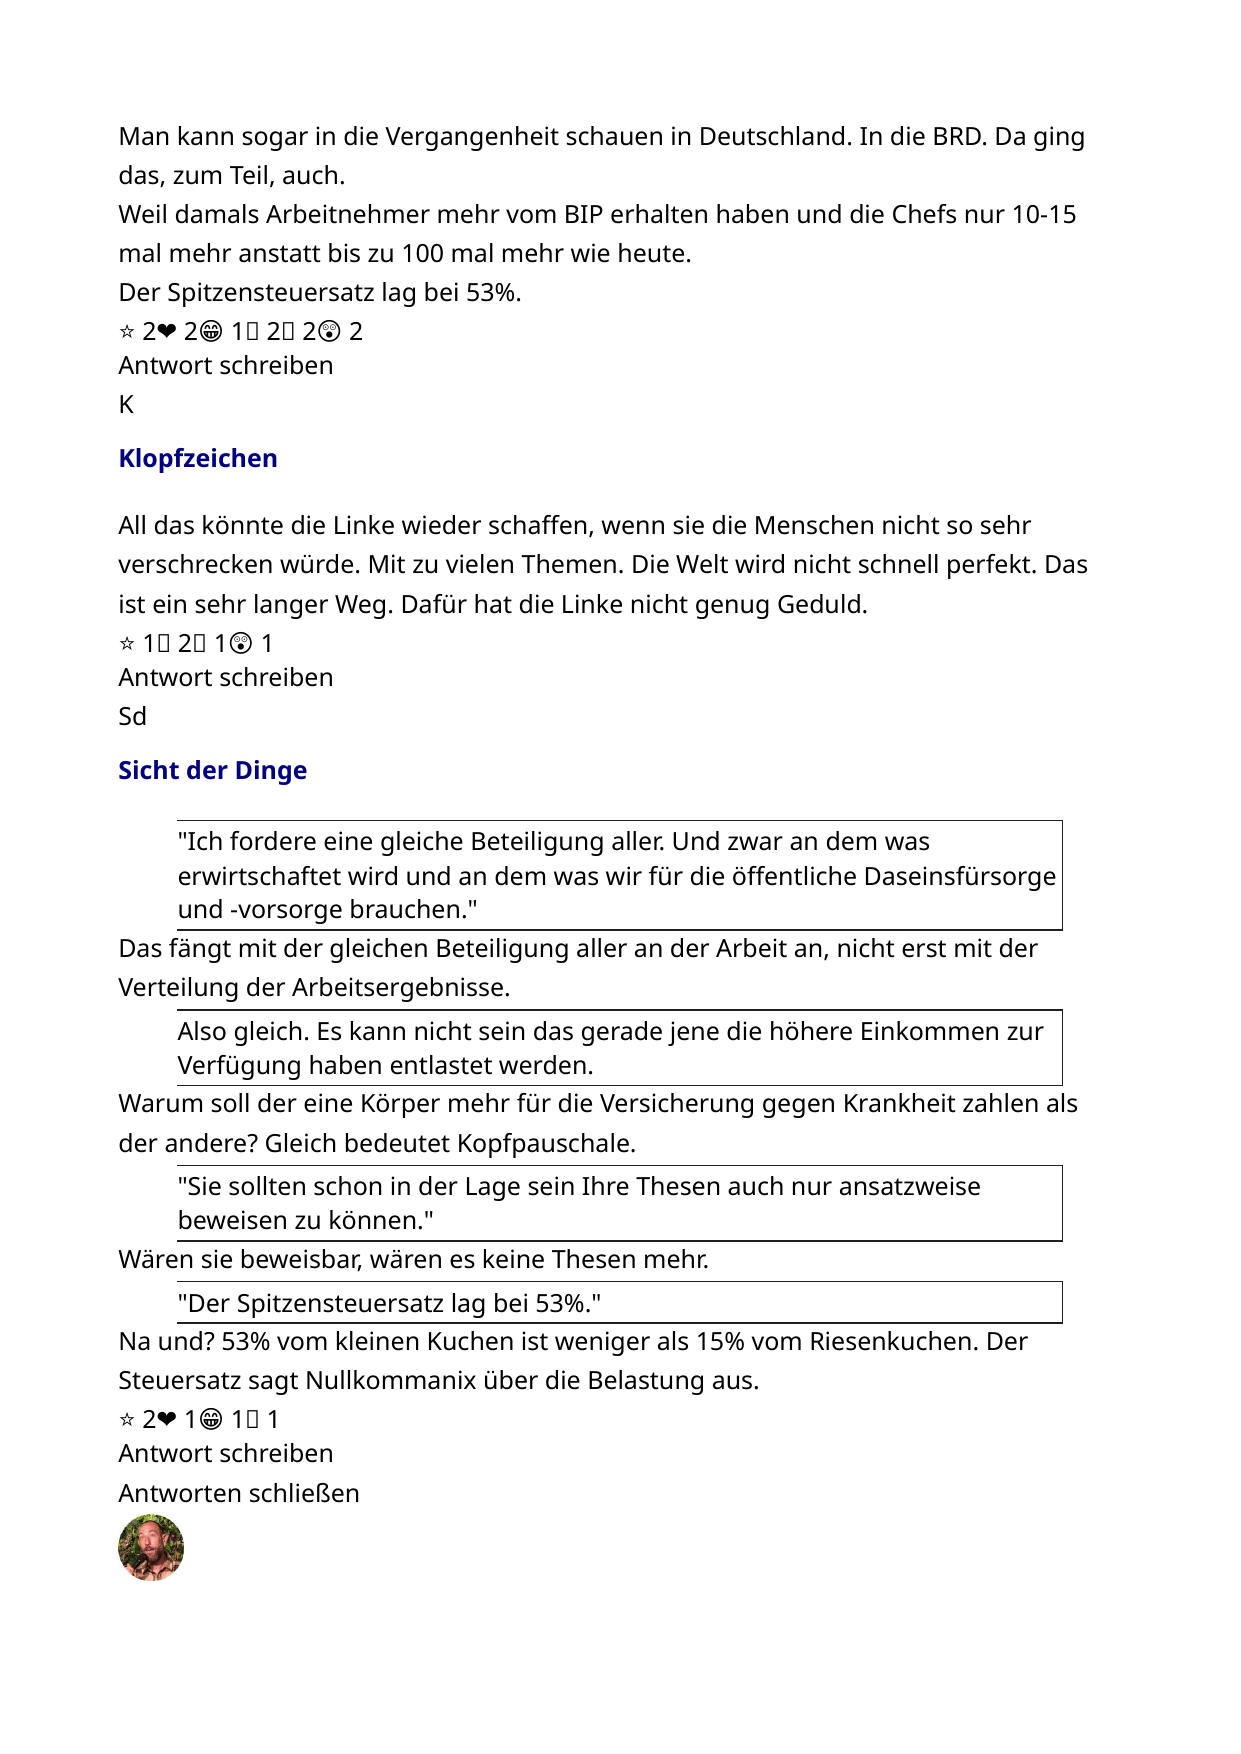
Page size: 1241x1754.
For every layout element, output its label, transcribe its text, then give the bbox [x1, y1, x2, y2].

text Also gleich. Es kann nicht sein das gerade jene die höhere Einkommen zur Verfügung haben entlastet werden. [177, 1011, 1062, 1085]
text ⭐️ 1🙁 2🤨 1😲 1 [118, 626, 1122, 659]
text Antworten schließen [118, 1475, 1122, 1509]
text ⭐️ 2❤️ 1😁 1🤨 1 [118, 1402, 1122, 1436]
text Sd [118, 699, 1122, 733]
text "Der Spitzensteuersatz lag bei 53%." [177, 1282, 1062, 1322]
text Der Spitzensteuersatz lag bei 53%. [118, 275, 1122, 309]
text Das fängt mit der gleichen Beteiligung aller an der Arbeit an, nicht erst mit der Verteilung der Arbeitsergebnisse. [118, 931, 1122, 1004]
text Weil damals Arbeitnehmer mehr vom BIP erhalten haben und die Chefs nur 10-15 mal mehr anstatt bis zu 100 mal mehr wie heute. [118, 196, 1122, 270]
subtitle Sicht der Dinge [118, 752, 1122, 787]
text Wären sie beweisbar, wären es keine Thesen mehr. [118, 1242, 1122, 1276]
text ⭐️ 2❤️ 2😁 1🙁 2🤨 2😲 2 [118, 314, 1122, 348]
text "Sie sollten schon in der Lage sein Ihre Thesen auch nur ansatzweise beweisen zu können." [177, 1166, 1062, 1240]
text Warum soll der eine Körper mehr für die Versicherung gegen Krankheit zahlen als der andere? Gleich bedeutet Kopfpauschale. [118, 1086, 1122, 1159]
text Antwort schreiben [118, 348, 1122, 382]
text All das könnte die Linke wieder schaffen, wenn sie die Menschen nicht so sehr verschrecken würde. Mit zu vielen Themen. Die Welt wird nicht schnell perfekt. Das ist ein sehr langer Weg. Dafür hat die Linke nicht genug Geduld. [118, 508, 1122, 620]
text "Ich fordere eine gleiche Beteiligung aller. Und zwar an dem was erwirtschaftet wird und an dem was wir für die öffentliche Daseinsfürsorge und -vorsorge brauchen." [177, 821, 1062, 929]
text Man kann sogar in die Vergangenheit schauen in Deutschland. In die BRD. Da ging das, zum Teil, auch. [118, 118, 1122, 191]
text K [118, 387, 1122, 421]
text Na und? 53% vom kleinen Kuchen ist weniger als 15% vom Riesenkuchen. Der Steuersatz sagt Nullkommanix über die Belastung aus. [118, 1324, 1122, 1397]
text Antwort schreiben [118, 1436, 1122, 1470]
text Antwort schreiben [118, 659, 1122, 694]
subtitle Klopfzeichen [118, 441, 1122, 475]
picture [118, 1514, 184, 1581]
